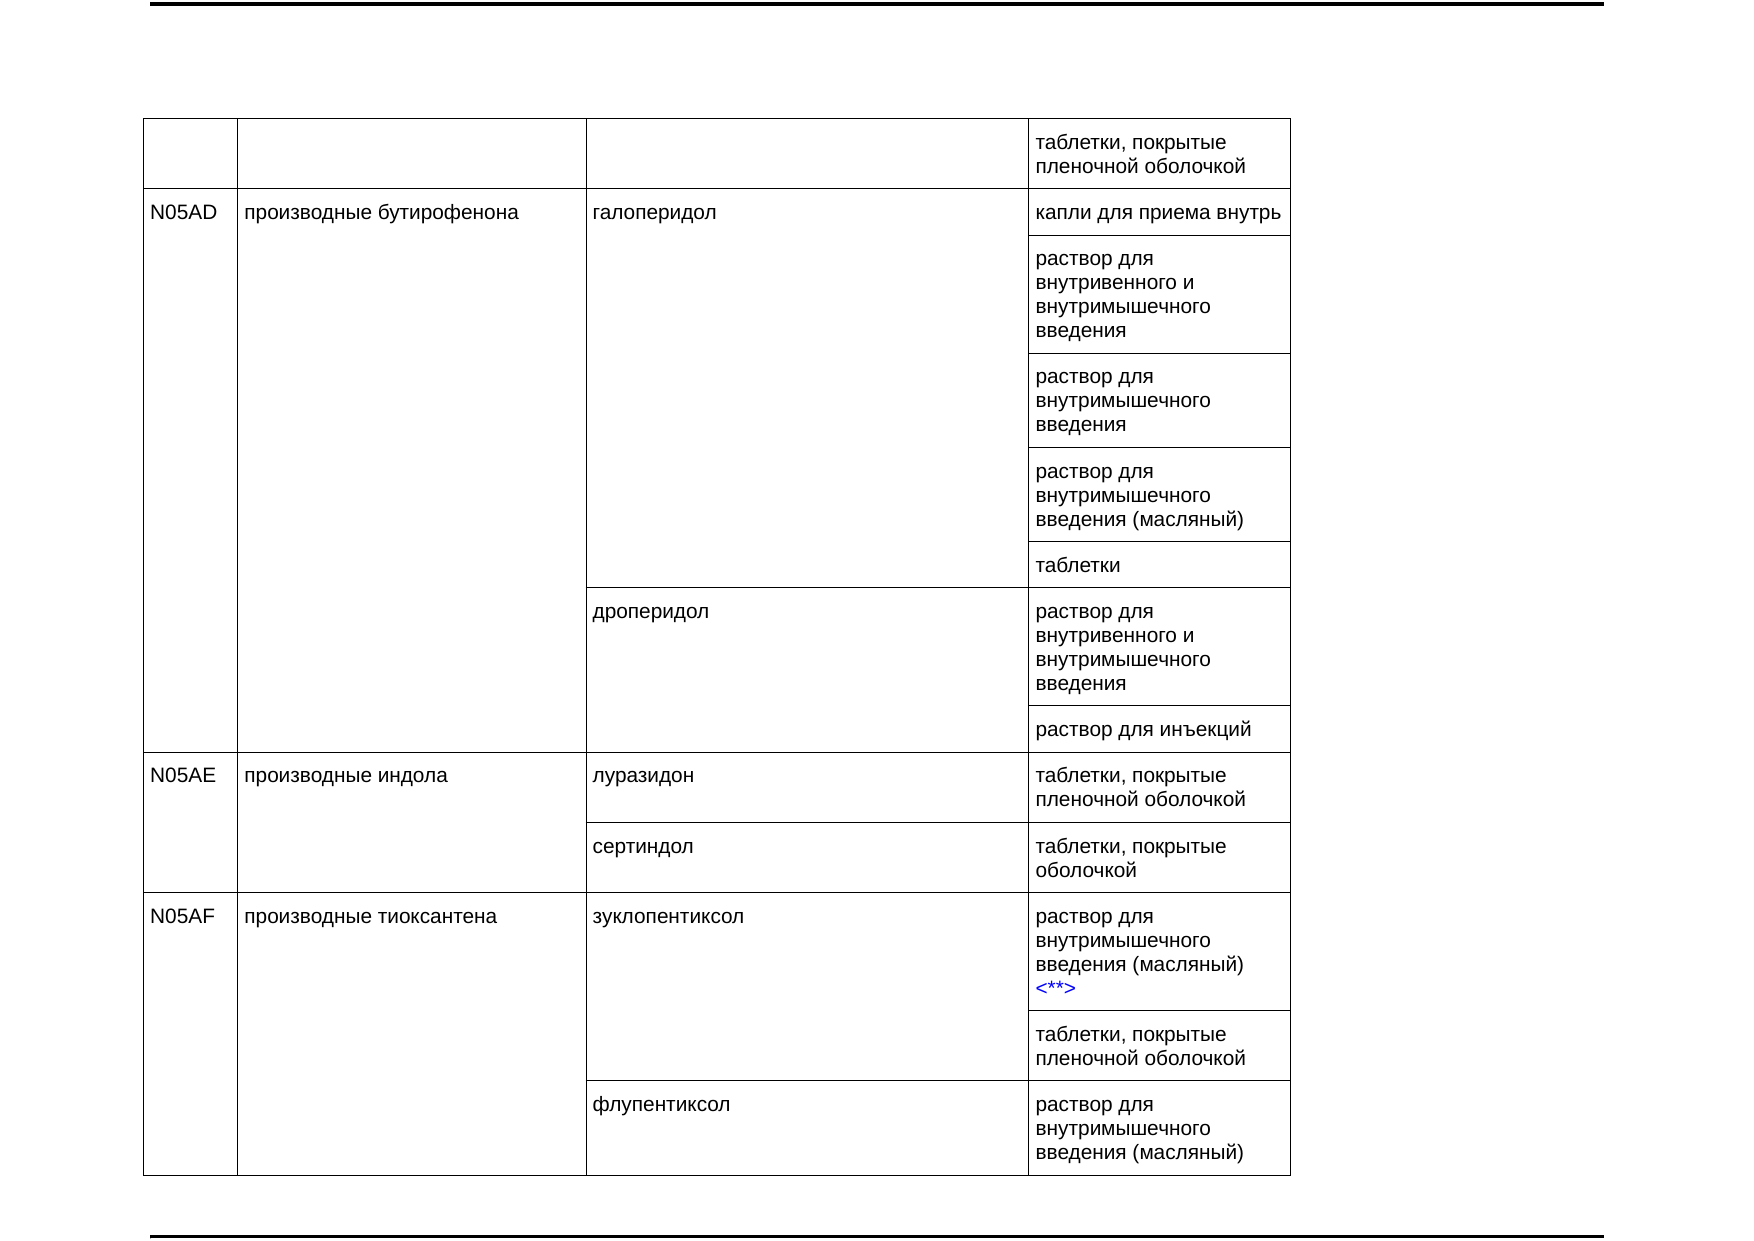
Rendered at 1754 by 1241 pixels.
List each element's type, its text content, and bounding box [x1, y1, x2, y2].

table_cell [238, 119, 586, 188]
table_cell таблетки, покрытые пленочной оболочкой [1029, 753, 1290, 822]
table_cell производные индола [238, 753, 586, 892]
table_cell раствор для внутримышечного введения (масляный) [1029, 1081, 1290, 1174]
table_cell N05AE [144, 753, 237, 892]
table_cell сертиндол [587, 823, 1028, 892]
table_cell [144, 119, 237, 188]
table_cell раствор для внутримышечного введения (масляный) <**> [1029, 893, 1290, 1010]
table_cell флупентиксол [587, 1081, 1028, 1174]
table_cell галоперидол [587, 189, 1028, 587]
table_cell луразидон [587, 753, 1028, 822]
table_cell [587, 119, 1028, 188]
table_cell капли для приема внутрь [1029, 189, 1290, 234]
table_cell раствор для внутримышечного введения [1029, 354, 1290, 447]
table_cell раствор для внутримышечного введения (масляный) [1029, 448, 1290, 541]
table_cell раствор для внутривенного и внутримышечного введения [1029, 588, 1290, 705]
table_cell производные тиоксантена [238, 893, 586, 1174]
table_cell раствор для внутривенного и внутримышечного введения [1029, 236, 1290, 353]
table_cell таблетки, покрытые пленочной оболочкой [1029, 119, 1290, 188]
table_cell N05AD [144, 189, 237, 752]
table_cell N05AF [144, 893, 237, 1174]
table_cell зуклопентиксол [587, 893, 1028, 1080]
table_cell таблетки, покрытые пленочной оболочкой [1029, 1011, 1290, 1080]
table_cell производные бутирофенона [238, 189, 586, 752]
table_cell таблетки, покрытые оболочкой [1029, 823, 1290, 892]
table_cell дроперидол [587, 588, 1028, 752]
table_cell раствор для инъекций [1029, 706, 1290, 752]
table_cell таблетки [1029, 542, 1290, 587]
